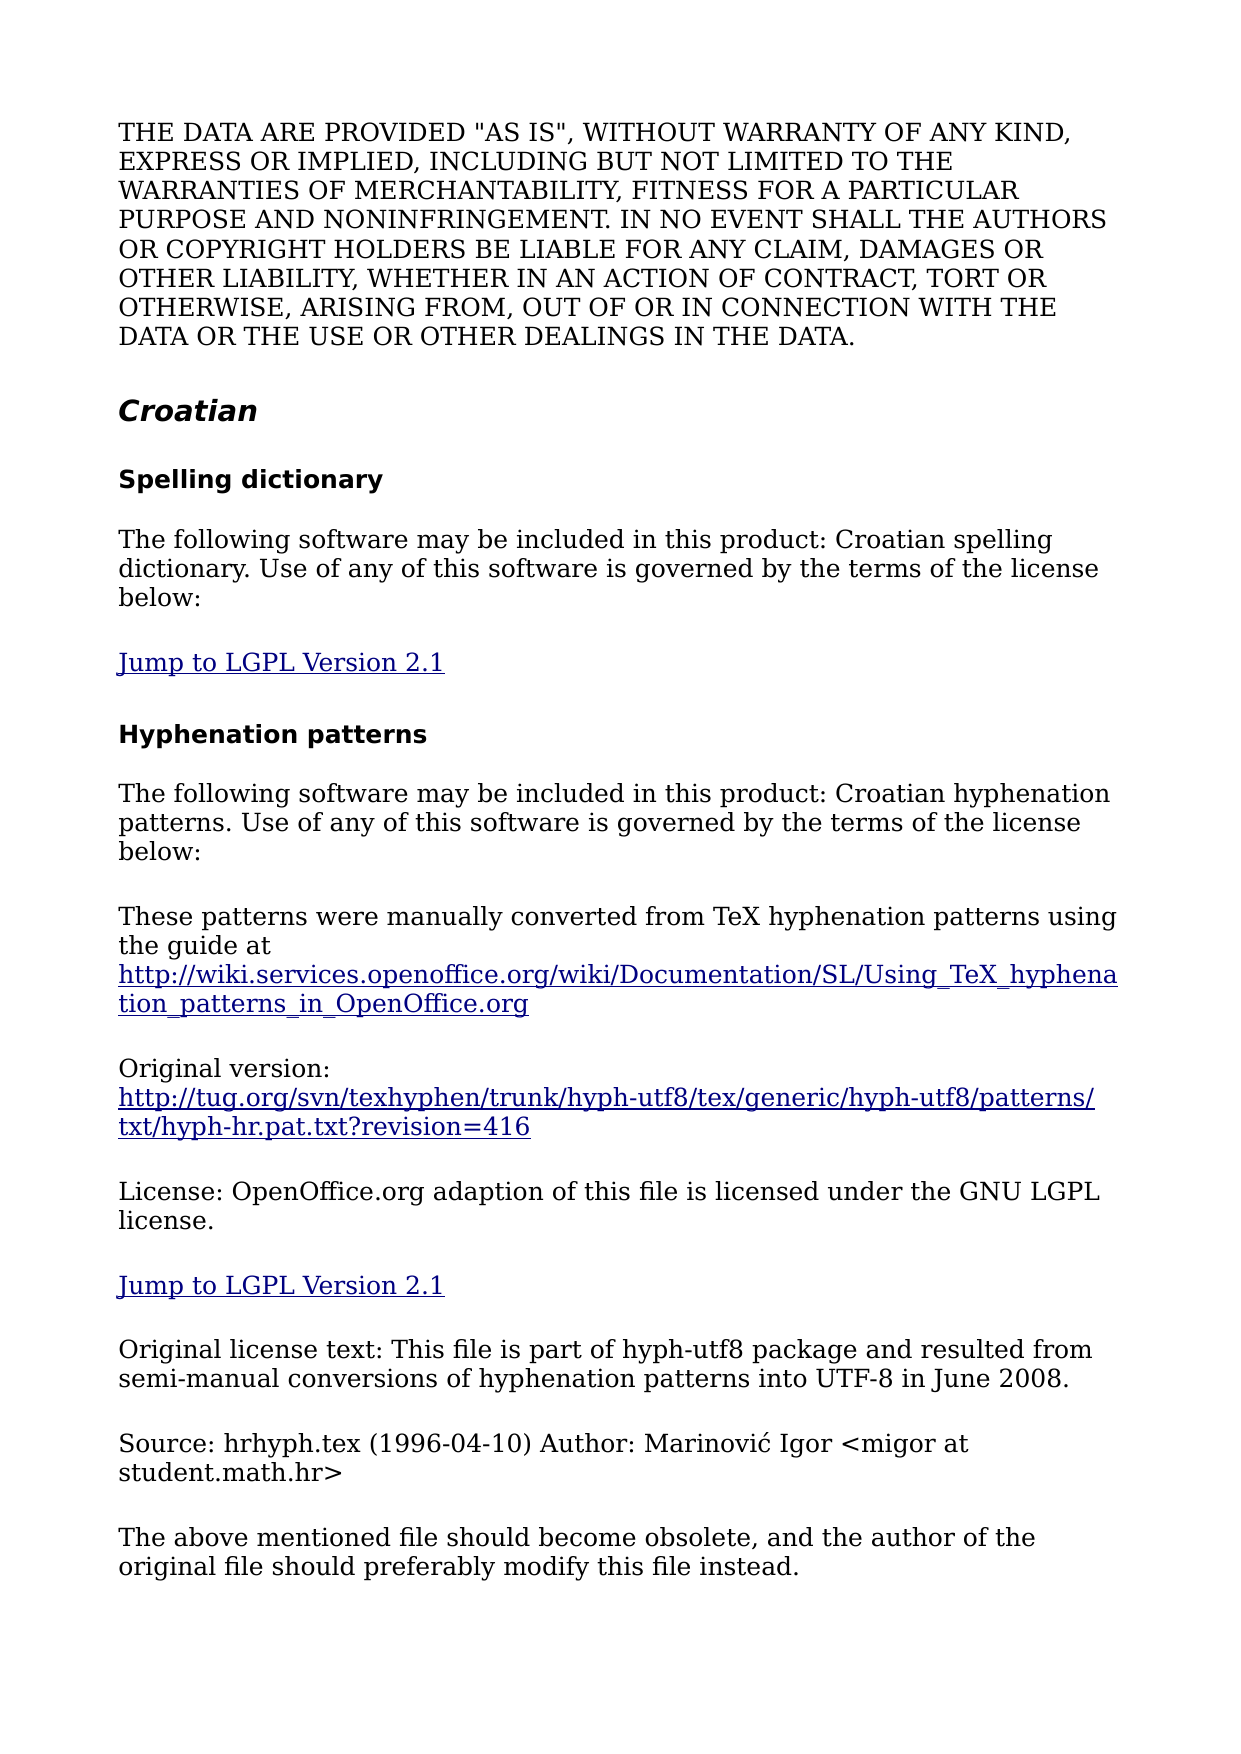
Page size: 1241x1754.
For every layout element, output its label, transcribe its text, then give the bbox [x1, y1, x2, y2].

text License: OpenOffice.org adaption of this file is licensed under the GNU LGPL license. [118, 1177, 1122, 1235]
text Source: hrhyph.tex (1996-04-10) Author: Marinović Igor <migor at student.math.hr> [118, 1429, 1122, 1487]
text Jump to LGPL Version 2.1 [118, 648, 1122, 677]
text These patterns were manually converted from TeX hyphenation patterns using the guide at http://wiki.services.openoffice.org/wiki/Documentation/SL/Using_TeX_hyphenation_patterns_in_OpenOffice.org [118, 902, 1122, 1019]
text Original license text: This file is part of hyph-utf8 package and resulted from semi-manual conversions of hyphenation patterns into UTF-8 in June 2008. [118, 1335, 1122, 1394]
text THE DATA ARE PROVIDED "AS IS", WITHOUT WARRANTY OF ANY KIND, EXPRESS OR IMPLIED, INCLUDING BUT NOT LIMITED TO THE WARRANTIES OF MERCHANTABILITY, FITNESS FOR A PARTICULAR PURPOSE AND NONINFRINGEMENT. IN NO EVENT SHALL THE AUTHORS OR COPYRIGHT HOLDERS BE LIABLE FOR ANY CLAIM, DAMAGES OR OTHER LIABILITY, WHETHER IN AN ACTION OF CONTRACT, TORT OR OTHERWISE, ARISING FROM, OUT OF OR IN CONNECTION WITH THE DATA OR THE USE OR OTHER DEALINGS IN THE DATA. [118, 118, 1122, 351]
text Original version: http://tug.org/svn/texhyphen/trunk/hyph-utf8/tex/generic/hyph-utf8/patterns/txt/hyph-hr.pat.txt?revision=416 [118, 1054, 1122, 1142]
text The above mentioned file should become obsolete, and the author of the original file should preferably modify this file instead. [118, 1523, 1122, 1581]
text Jump to LGPL Version 2.1 [118, 1271, 1122, 1300]
subtitle Hyphenation patterns [118, 720, 1122, 749]
text The following software may be included in this product: Croatian hyphenation patterns. Use of any of this software is governed by the terms of the license below: [118, 779, 1122, 867]
subtitle Croatian [118, 394, 1122, 428]
subtitle Spelling dictionary [118, 466, 1122, 495]
text The following software may be included in this product: Croatian spelling dictionary. Use of any of this software is governed by the terms of the license below: [118, 525, 1122, 612]
